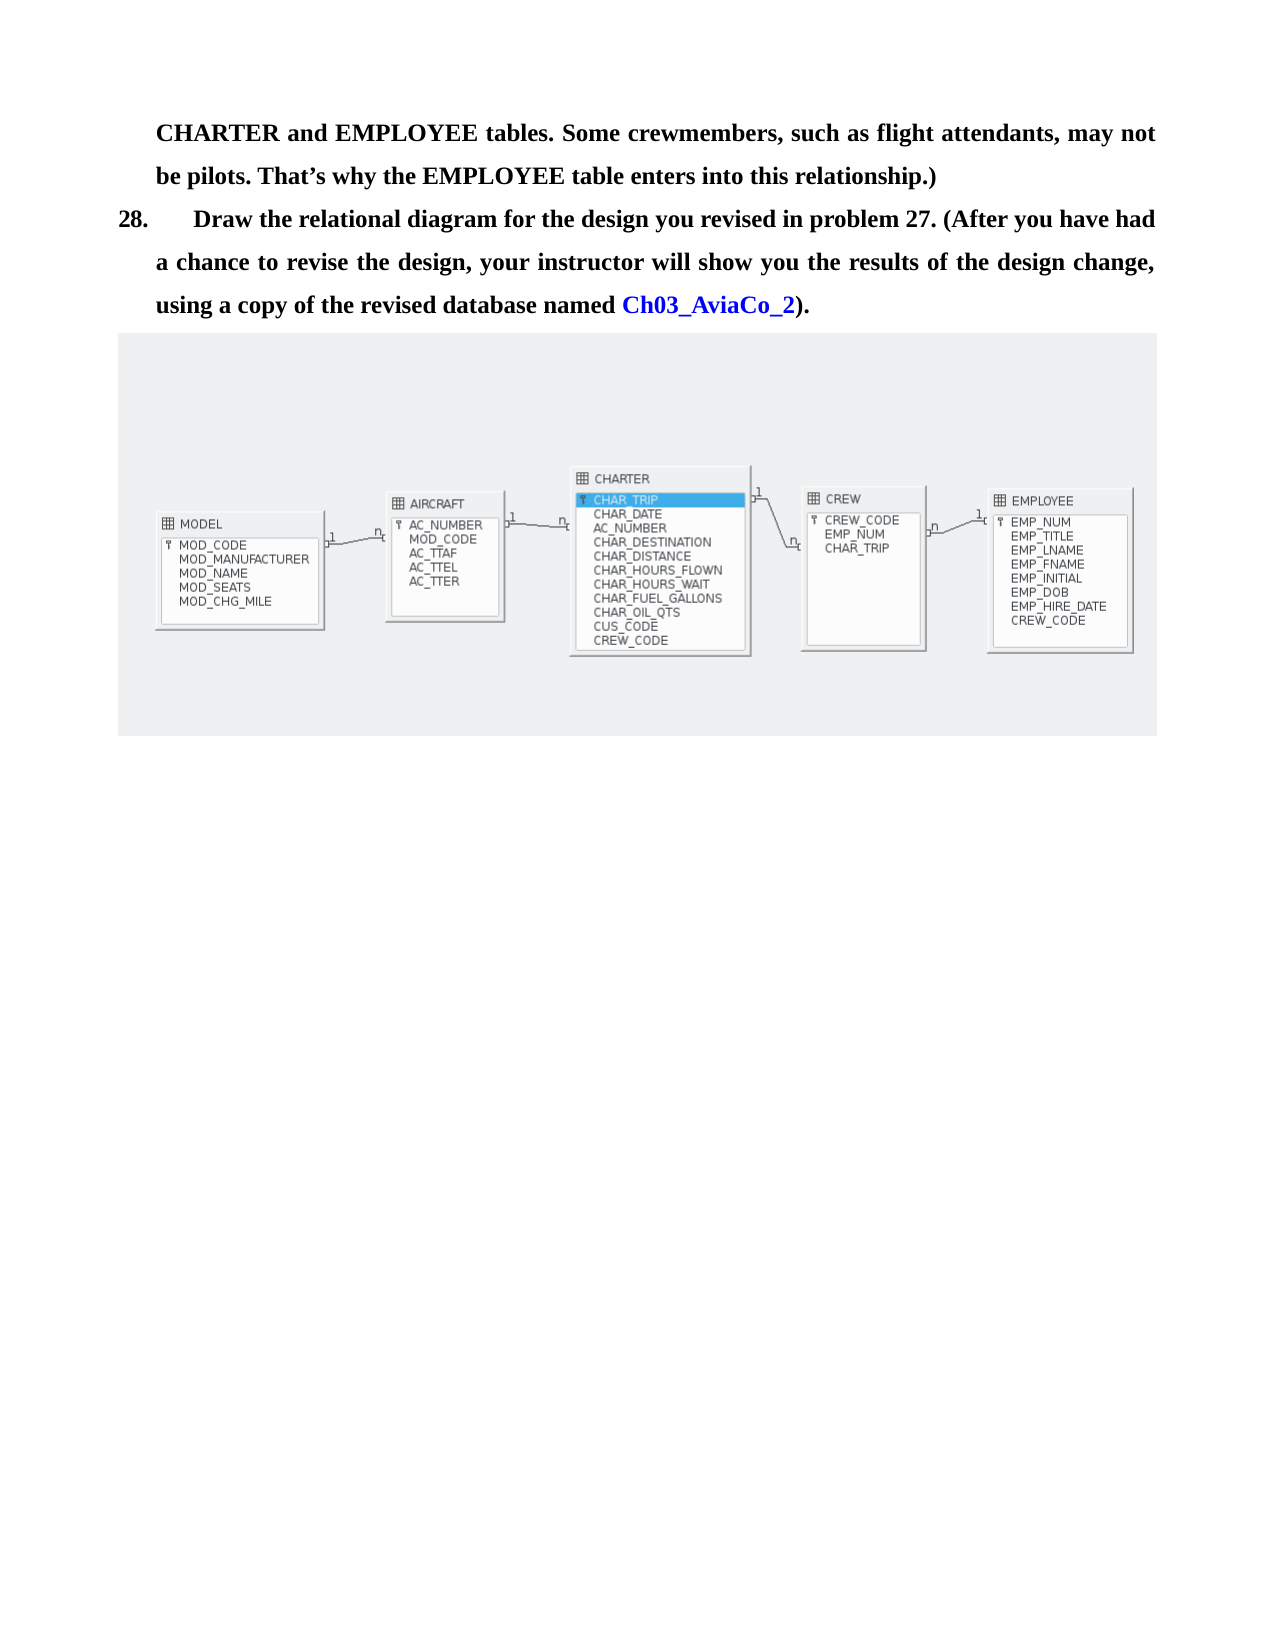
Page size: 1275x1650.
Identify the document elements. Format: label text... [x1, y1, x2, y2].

picture [118, 333, 1157, 736]
list CHARTER and EMPLOYEE tables. Some crewmembers, such as flight attendants, may not be pilots. That’s why the EMPLOYEE table enters into this relationship.) [118, 118, 1157, 190]
list Draw the relational diagram for the design you revised in problem 27. (After you have had a chance to revise the design, your instructor will show you the results of the design change, using a copy of the revised database named Ch03_AviaCo_2). [118, 204, 1157, 319]
